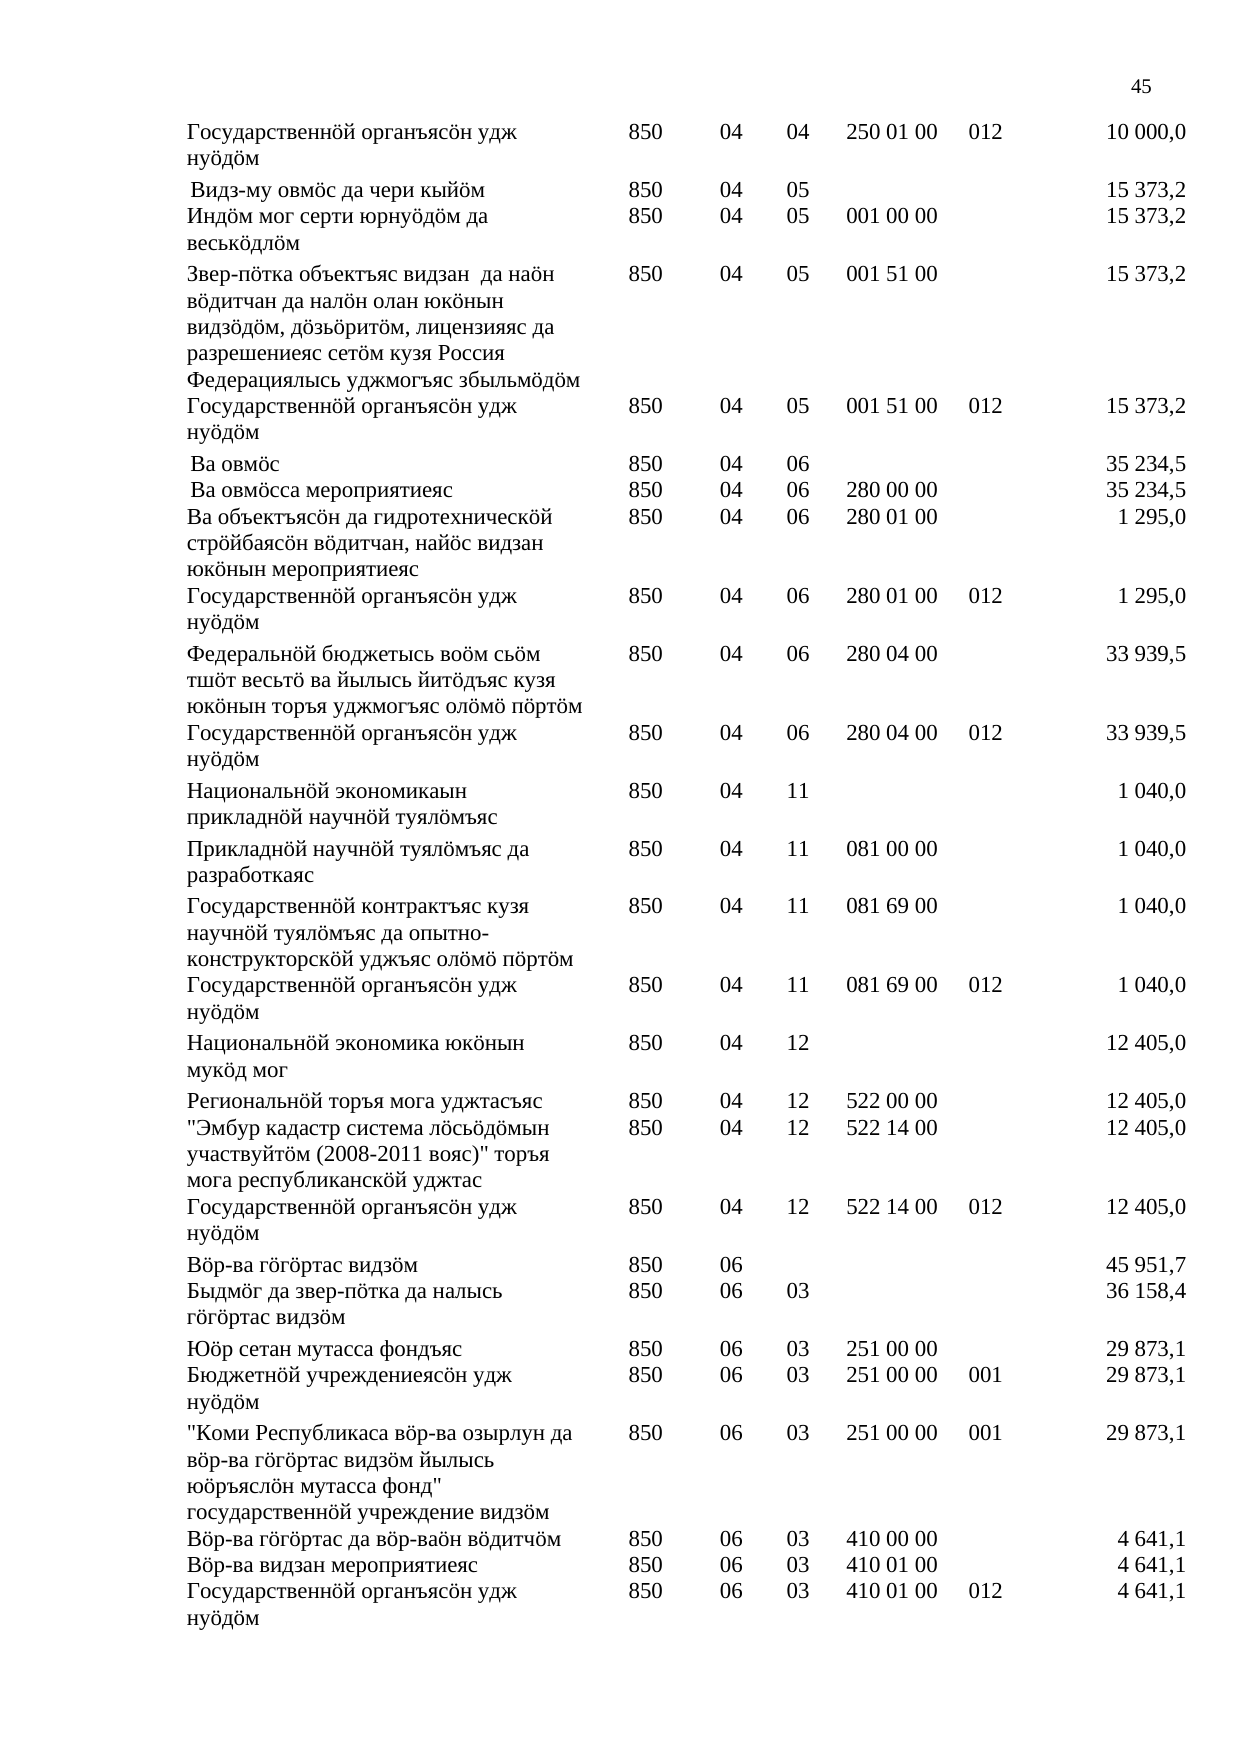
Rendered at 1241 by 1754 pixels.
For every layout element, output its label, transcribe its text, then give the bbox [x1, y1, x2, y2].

table_cell 280 01 00 [836, 582, 948, 640]
table_cell 850 [589, 1251, 702, 1277]
table_cell 04 [702, 893, 760, 972]
table_cell 522 14 00 [836, 1114, 948, 1193]
table_cell 12 [760, 1193, 836, 1251]
table_cell 04 [702, 640, 760, 719]
table_cell [1192, 503, 1229, 582]
table_cell [948, 203, 1023, 260]
table_cell 04 [702, 972, 760, 1029]
table_cell [1192, 1335, 1229, 1361]
table_cell 001 51 00 [836, 392, 948, 450]
table_cell 081 00 00 [836, 835, 948, 892]
table_cell 12 [760, 1114, 836, 1193]
table_cell [1192, 1088, 1229, 1114]
table_cell 4 641,1 [1023, 1551, 1192, 1577]
table_cell 06 [702, 1361, 760, 1419]
table_cell 35 234,5 [1023, 476, 1192, 503]
table_cell 280 00 00 [836, 476, 948, 503]
table_cell 15 373,2 [1023, 260, 1192, 392]
table_cell [836, 176, 948, 202]
table_cell 12 405,0 [1023, 1030, 1192, 1087]
table_cell [1192, 203, 1229, 260]
table_cell 29 873,1 [1023, 1335, 1192, 1361]
table_cell 05 [760, 176, 836, 202]
table_cell 12 405,0 [1023, 1114, 1192, 1193]
table_cell 001 51 00 [836, 260, 948, 392]
table_cell 1 040,0 [1023, 835, 1192, 892]
table_cell 012 [948, 392, 1023, 450]
table_cell 04 [702, 1193, 760, 1251]
table_cell 04 [702, 719, 760, 777]
table_cell 06 [702, 1551, 760, 1577]
table_cell 29 873,1 [1023, 1419, 1192, 1525]
table_cell 03 [760, 1551, 836, 1577]
table_cell 05 [760, 392, 836, 450]
table_cell 03 [760, 1361, 836, 1419]
table_cell [948, 176, 1023, 202]
table_cell 04 [702, 1030, 760, 1087]
table_cell [1192, 118, 1229, 176]
table_cell Звер-пöтка объектъяс видзан да наöн вöдитчан да налöн олан юкöнын видзöдöм, дöзьöритöм, лицензияяс да разрешениеяс сетöм кузя Россия Федерациялысь уджмогъяс збыльмöдöм [181, 260, 589, 392]
table_cell Юöр сетан мутасса фондъяс [181, 1335, 589, 1361]
table_cell 251 00 00 [836, 1361, 948, 1419]
table_cell 850 [589, 1088, 702, 1114]
table_cell 850 [589, 1361, 702, 1419]
table_cell Государственнöй контрактъяс кузя научнöй туялöмъяс да опытно-конструкторскöй уджъяс олöмö пöртöм [181, 893, 589, 972]
table_cell 850 [589, 503, 702, 582]
table_cell [1192, 1578, 1229, 1635]
table_cell [760, 1251, 836, 1277]
table_cell 001 00 00 [836, 203, 948, 260]
table_cell 850 [589, 1030, 702, 1087]
table_cell [948, 893, 1023, 972]
table_cell 1 295,0 [1023, 503, 1192, 582]
table_cell Индöм мог серти юрнуöдöм да веськöдлöм [181, 203, 589, 260]
table_cell 850 [589, 176, 702, 202]
table_cell 03 [760, 1578, 836, 1635]
table_cell 06 [702, 1335, 760, 1361]
table_cell 05 [760, 203, 836, 260]
table_cell [836, 777, 948, 834]
table_cell Государственнöй органъясöн удж нуöдöм [181, 1578, 589, 1635]
table_cell Прикладнöй научнöй туялöмъяс да разработкаяс [181, 835, 589, 892]
table_cell "Коми Республикаса вöр-ва озырлун да вöр-ва гöгöртас видзöм йылысь юöръяслöн мутасса фонд" государственнöй учреждение видзöм [181, 1419, 589, 1525]
table_cell 03 [760, 1525, 836, 1551]
table_cell 850 [589, 835, 702, 892]
table_cell 10 000,0 [1023, 118, 1192, 176]
table_cell 850 [589, 1419, 702, 1525]
table_cell [1192, 1419, 1229, 1525]
table_cell 1 040,0 [1023, 893, 1192, 972]
table_cell 850 [589, 777, 702, 834]
table_cell 11 [760, 893, 836, 972]
table_cell 15 373,2 [1023, 176, 1192, 202]
table_cell 012 [948, 719, 1023, 777]
table_cell Федеральнöй бюджетысь воöм сьöм тшöт весьтö ва йылысь йитöдъяс кузя юкöнын торъя уджмогъяс олöмö пöртöм [181, 640, 589, 719]
table_cell Видз-му овмöс да чери кыйöм [181, 176, 589, 202]
table_cell 33 939,5 [1023, 640, 1192, 719]
table_cell Вöр-ва видзан мероприятиеяс [181, 1551, 589, 1577]
table_cell 850 [589, 1525, 702, 1551]
table_cell 850 [589, 392, 702, 450]
table_cell [1192, 450, 1229, 476]
table_cell 251 00 00 [836, 1335, 948, 1361]
table_cell 06 [702, 1251, 760, 1277]
table_cell 012 [948, 1578, 1023, 1635]
table_cell 850 [589, 476, 702, 503]
table_cell 850 [589, 582, 702, 640]
table_cell 280 04 00 [836, 719, 948, 777]
table_cell [1192, 1030, 1229, 1087]
table_cell 35 234,5 [1023, 450, 1192, 476]
table_cell 11 [760, 835, 836, 892]
table_cell [1192, 719, 1229, 777]
table_cell 850 [589, 260, 702, 392]
table_cell [1192, 777, 1229, 834]
table_cell 1 040,0 [1023, 777, 1192, 834]
table_cell Быдмöг да звер-пöтка да налысь гöгöртас видзöм [181, 1277, 589, 1335]
table_cell 04 [702, 777, 760, 834]
table_cell 850 [589, 719, 702, 777]
table_cell 850 [589, 972, 702, 1029]
table_cell [1192, 392, 1229, 450]
table_cell Ва овмöсса мероприятиеяс [181, 476, 589, 503]
table_cell 29 873,1 [1023, 1361, 1192, 1419]
table_cell 280 01 00 [836, 503, 948, 582]
table_cell [948, 1551, 1023, 1577]
table_cell 410 01 00 [836, 1578, 948, 1635]
table_cell 410 00 00 [836, 1525, 948, 1551]
table_cell [836, 1277, 948, 1335]
table_cell 45 951,7 [1023, 1251, 1192, 1277]
table_cell [1192, 1114, 1229, 1193]
table_cell 04 [702, 176, 760, 202]
table_cell 081 69 00 [836, 893, 948, 972]
table_cell 04 [702, 392, 760, 450]
table_cell 04 [702, 582, 760, 640]
table_cell 06 [760, 640, 836, 719]
table_cell [1192, 1551, 1229, 1577]
table_cell [948, 476, 1023, 503]
table_cell 012 [948, 118, 1023, 176]
table_cell 850 [589, 1277, 702, 1335]
table_cell 06 [702, 1578, 760, 1635]
table_cell Вöр-ва гöгöртас видзöм [181, 1251, 589, 1277]
table_cell [1192, 260, 1229, 392]
table_cell 05 [760, 260, 836, 392]
table_cell 04 [702, 1088, 760, 1114]
table_cell 11 [760, 777, 836, 834]
table_cell [948, 503, 1023, 582]
table_cell 001 [948, 1361, 1023, 1419]
table_cell 04 [702, 476, 760, 503]
table_cell 06 [760, 582, 836, 640]
table_cell 280 04 00 [836, 640, 948, 719]
table_cell 522 00 00 [836, 1088, 948, 1114]
table_cell 06 [760, 450, 836, 476]
table_cell 06 [702, 1277, 760, 1335]
table_cell Государственнöй органъясöн удж нуöдöм [181, 118, 589, 176]
table_cell Вöр-ва гöгöртас да вöр-ваöн вöдитчöм [181, 1525, 589, 1551]
table_cell [836, 450, 948, 476]
table_cell 4 641,1 [1023, 1525, 1192, 1551]
table_cell 850 [589, 640, 702, 719]
table_cell 03 [760, 1335, 836, 1361]
table_cell 33 939,5 [1023, 719, 1192, 777]
table_cell 12 [760, 1088, 836, 1114]
table_cell 06 [702, 1419, 760, 1525]
table_cell Государственнöй органъясöн удж нуöдöм [181, 392, 589, 450]
table_cell [948, 1088, 1023, 1114]
table_cell [1192, 972, 1229, 1029]
table_cell 850 [589, 1193, 702, 1251]
table_cell Государственнöй органъясöн удж нуöдöм [181, 1193, 589, 1251]
table_cell 04 [702, 203, 760, 260]
table_cell [836, 1030, 948, 1087]
table_cell [948, 1277, 1023, 1335]
table_cell 012 [948, 972, 1023, 1029]
table_cell [1192, 476, 1229, 503]
table_cell 03 [760, 1277, 836, 1335]
table_cell [948, 1030, 1023, 1087]
table_cell 850 [589, 118, 702, 176]
table_cell Национальнöй экономика юкöнын мукöд мог [181, 1030, 589, 1087]
table_cell [1192, 640, 1229, 719]
table_cell 04 [702, 260, 760, 392]
table_cell 522 14 00 [836, 1193, 948, 1251]
table_cell 03 [760, 1419, 836, 1525]
table_cell 06 [702, 1525, 760, 1551]
table_cell 04 [702, 1114, 760, 1193]
table_cell 11 [760, 972, 836, 1029]
table_cell Государственнöй органъясöн удж нуöдöм [181, 972, 589, 1029]
table_cell Ва объектъясöн да гидротехническöй стрöйбаясöн вöдитчан, найöс видзан юкöнын мероприятиеяс [181, 503, 589, 582]
table_cell 12 [760, 1030, 836, 1087]
table_cell 4 641,1 [1023, 1578, 1192, 1635]
table_cell 06 [760, 719, 836, 777]
table_cell [948, 260, 1023, 392]
table_cell 012 [948, 582, 1023, 640]
table_cell Бюджетнöй учреждениеясöн удж нуöдöм [181, 1361, 589, 1419]
table_cell 04 [760, 118, 836, 176]
table_cell [1192, 1277, 1229, 1335]
table_cell [836, 1251, 948, 1277]
table_cell 410 01 00 [836, 1551, 948, 1577]
table_cell Региональнöй торъя мога уджтасъяс [181, 1088, 589, 1114]
table_cell [948, 835, 1023, 892]
table_cell 081 69 00 [836, 972, 948, 1029]
table_cell 251 00 00 [836, 1419, 948, 1525]
table_cell 04 [702, 450, 760, 476]
table_cell [1192, 1525, 1229, 1551]
table_cell 850 [589, 203, 702, 260]
table_cell [948, 450, 1023, 476]
table_cell Национальнöй экономикаын прикладнöй научнöй туялöмъяс [181, 777, 589, 834]
table_cell [1192, 893, 1229, 972]
table_cell [948, 1335, 1023, 1361]
table_cell 04 [702, 118, 760, 176]
table_cell [1192, 835, 1229, 892]
table_cell [1192, 176, 1229, 202]
table_cell [948, 777, 1023, 834]
table_cell [1192, 582, 1229, 640]
table_cell 850 [589, 1114, 702, 1193]
table_cell 06 [760, 476, 836, 503]
table_cell [948, 1114, 1023, 1193]
table_cell 1 040,0 [1023, 972, 1192, 1029]
table_cell 12 405,0 [1023, 1193, 1192, 1251]
table_cell Государственнöй органъясöн удж нуöдöм [181, 719, 589, 777]
table_cell 15 373,2 [1023, 392, 1192, 450]
table_cell 012 [948, 1193, 1023, 1251]
table_cell 06 [760, 503, 836, 582]
table_cell 1 295,0 [1023, 582, 1192, 640]
table_cell [948, 1251, 1023, 1277]
table_cell "Эмбур кадастр система лöсьöдöмын участвуйтöм (2008-2011 вояс)" торъя мога республиканскöй уджтас [181, 1114, 589, 1193]
table_cell [948, 640, 1023, 719]
table_cell Ва овмöс [181, 450, 589, 476]
table_cell 850 [589, 450, 702, 476]
table_cell [1192, 1251, 1229, 1277]
table_cell [948, 1525, 1023, 1551]
table_cell 850 [589, 1551, 702, 1577]
table_cell 36 158,4 [1023, 1277, 1192, 1335]
table_cell 850 [589, 1578, 702, 1635]
table_cell 850 [589, 1335, 702, 1361]
table_cell 15 373,2 [1023, 203, 1192, 260]
table_cell 04 [702, 835, 760, 892]
table_cell 001 [948, 1419, 1023, 1525]
table_cell 250 01 00 [836, 118, 948, 176]
table_cell [1192, 1361, 1229, 1419]
table_cell 04 [702, 503, 760, 582]
table_cell [1192, 1193, 1229, 1251]
table_cell 850 [589, 893, 702, 972]
table_cell 12 405,0 [1023, 1088, 1192, 1114]
table_cell Государственнöй органъясöн удж нуöдöм [181, 582, 589, 640]
